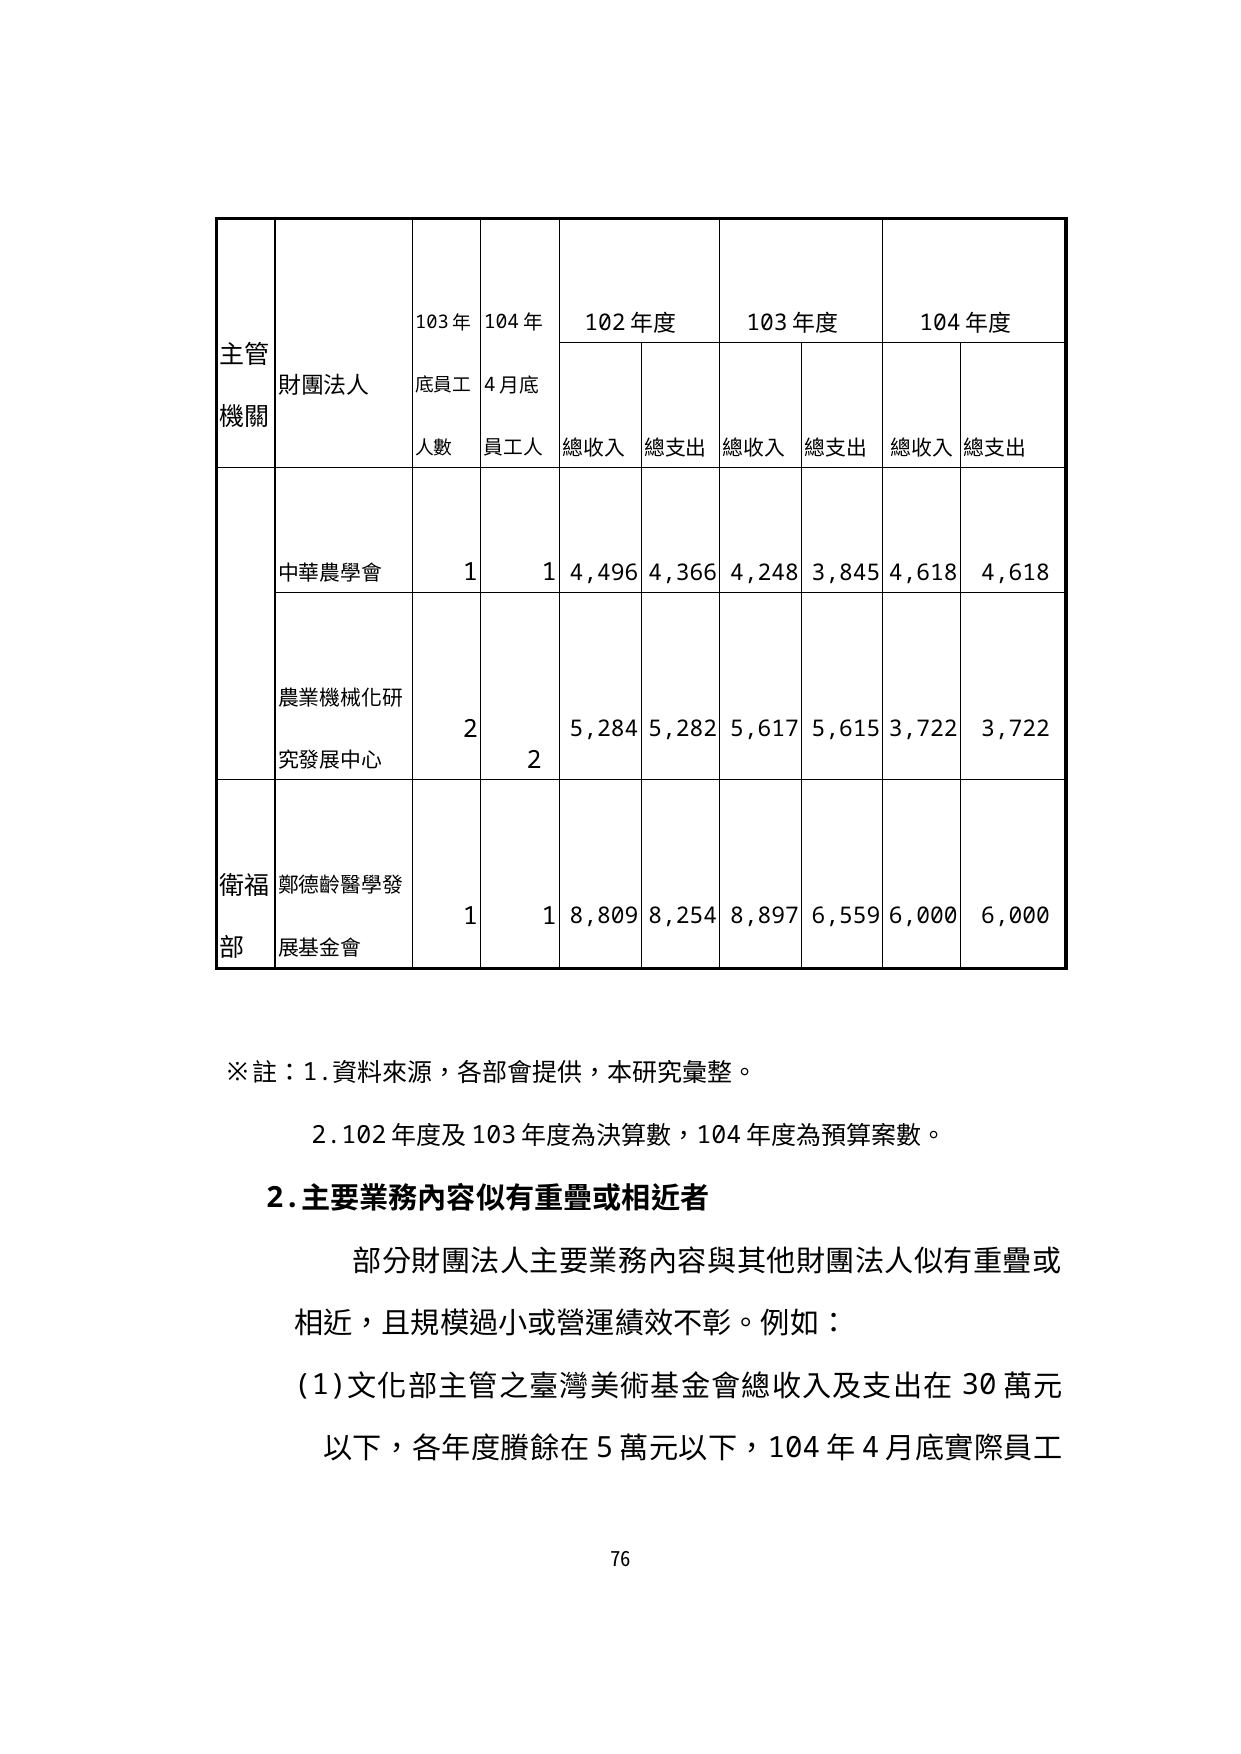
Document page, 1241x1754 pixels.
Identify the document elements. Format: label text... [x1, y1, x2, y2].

table_cell 8,254 [642, 780, 719, 967]
table_header 財團法人 [276, 220, 412, 467]
text 部分財團法人主要業務內容與其他財團法人似有重疊或相近，且規模過小或營運績效不彰。例如： [294, 1217, 1063, 1342]
table_cell [218, 468, 274, 779]
table_cell 2 [413, 593, 480, 779]
table_cell 8,809 [560, 780, 641, 967]
table_cell 3,722 [883, 593, 960, 779]
table_header 主管機關 [218, 220, 274, 467]
table_cell 衛福部 [218, 780, 274, 967]
table_header 104年度 [883, 220, 1064, 342]
table_cell 3,845 [802, 468, 882, 592]
table_cell 3,722 [961, 593, 1064, 779]
table_cell 2 [481, 593, 559, 779]
table_cell 總支出 [642, 343, 719, 467]
text (1)文化部主管之臺灣美術基金會總收入及支出在30萬元以下，各年度賸餘在5萬元以下，104年4月底實際員工 [294, 1342, 1063, 1467]
table_cell 4,618 [961, 468, 1064, 592]
table_cell 農業機械化研究發展中心 [276, 593, 412, 779]
table_cell 5,282 [642, 593, 719, 779]
table_cell 1 [413, 468, 480, 592]
table_cell 1 [481, 780, 559, 967]
table_cell 總收入 [560, 343, 641, 467]
table_cell 中華農學會 [276, 468, 412, 592]
table_header 103年度 [720, 220, 882, 342]
table_cell 6,000 [961, 780, 1064, 967]
table_cell 6,559 [802, 780, 882, 967]
table_cell 1 [413, 780, 480, 967]
table_cell 總支出 [802, 343, 882, 467]
table_cell 5,284 [560, 593, 641, 779]
table_cell 4,248 [720, 468, 801, 592]
text 2.主要業務內容似有重疊或相近者 [266, 1154, 1063, 1217]
table_cell 8,897 [720, 780, 801, 967]
table_cell 總收入 [883, 343, 960, 467]
table_header 104年4月底員工人數 [481, 220, 559, 467]
table_cell 鄭德齡醫學發展基金會 [276, 780, 412, 967]
table_header 102年度 [560, 220, 719, 342]
table_cell 6,000 [883, 780, 960, 967]
text ※註：1.資料來源，各部會提供，本研究彙整。 [177, 1029, 1063, 1092]
table_cell 4,496 [560, 468, 641, 592]
table_cell 5,617 [720, 593, 801, 779]
table_cell 總收入 [720, 343, 801, 467]
table_cell 總支出 [961, 343, 1064, 467]
text 2.102年度及103年度為決算數，104年度為預算案數。 [191, 1092, 1063, 1154]
table_cell 5,615 [802, 593, 882, 779]
table_header 103年底員工人數 [413, 220, 480, 467]
table_cell 4,366 [642, 468, 719, 592]
table_cell 4,618 [883, 468, 960, 592]
table_cell 1 [481, 468, 559, 592]
